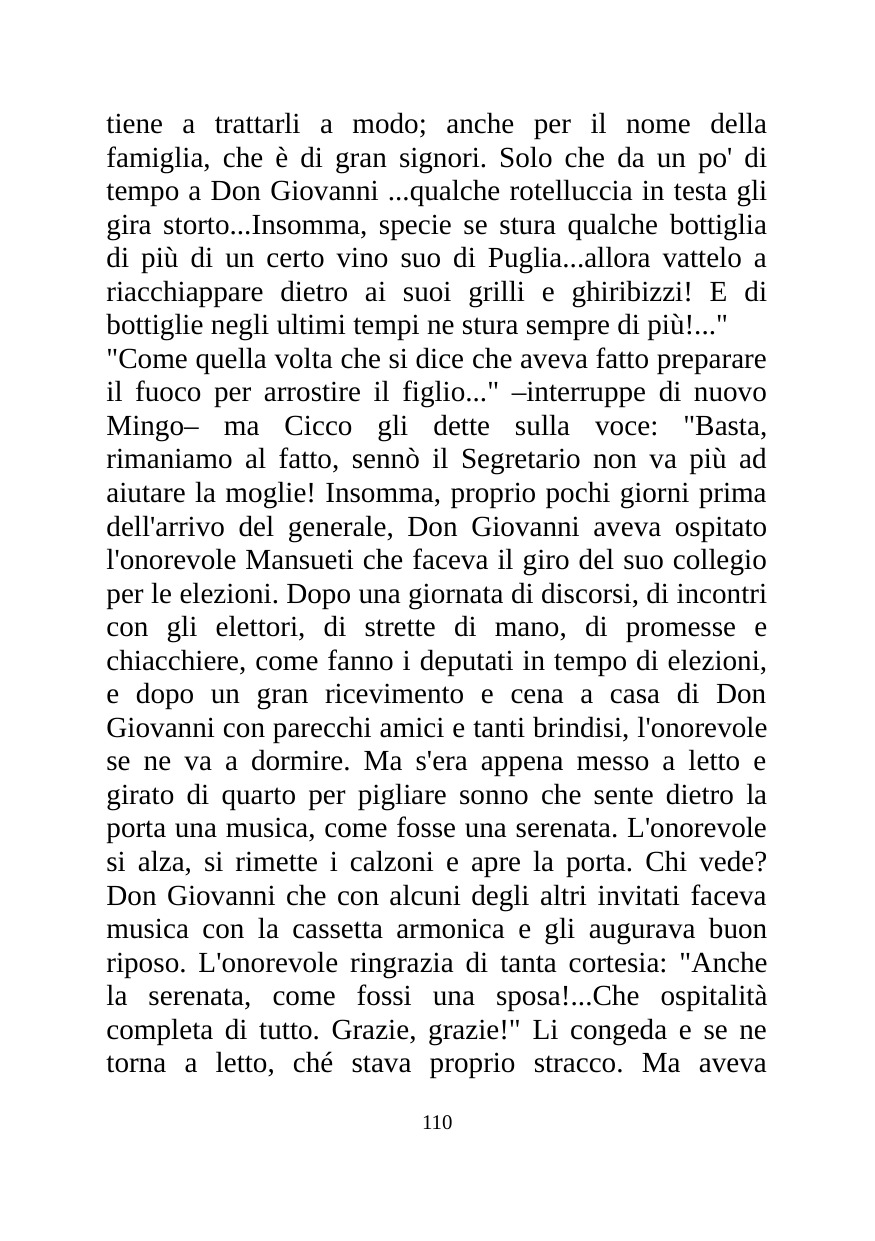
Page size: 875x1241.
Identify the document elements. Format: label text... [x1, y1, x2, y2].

text tiene a trattarli a modo; anche per il nome della famiglia, che è di gran signori. Solo che da un po' di tempo a Don Giovanni ...qualche rotelluccia in testa gli gira storto...Insomma, specie se stura qualche bottiglia di più di un certo vino suo di Puglia...allora vattelo a riacchiappare dietro ai suoi grilli e ghiribizzi! E di bottiglie negli ultimi tempi ne stura sempre di più!..." [106, 106, 768, 341]
text "Come quella volta che si dice che aveva fatto preparare il fuoco per arrostire il figlio..." –interruppe di nuovo Mingo– ma Cicco gli dette sulla voce: "Basta, rimaniamo al fatto, sennò il Segretario non va più ad aiutare la moglie! Insomma, proprio pochi giorni prima dell'arrivo del generale, Don Giovanni aveva ospitato l'onorevole Mansueti che faceva il giro del suo collegio per le elezioni. Dopo una giornata di discorsi, di incontri con gli elettori, di strette di mano, di promesse e chiacchiere, come fanno i deputati in tempo di elezioni, e dopo un gran ricevimento e cena a casa di Don Giovanni con parecchi amici e tanti brindisi, l'onorevole se ne va a dormire. Ma s'era appena messo a letto e girato di quarto per pigliare sonno che sente dietro la porta una musica, come fosse una serenata. L'onorevole si alza, si rimette i calzoni e apre la porta. Chi vede? Don Giovanni che con alcuni degli altri invitati faceva musica con la cassetta armonica e gli augurava buon riposo. L'onorevole ringrazia di tanta cortesia: "Anche la serenata, come fossi una sposa!...Che ospitalità completa di tutto. Grazie, grazie!" Li congeda e se ne torna a letto, ché stava proprio stracco. Ma aveva [106, 341, 768, 1079]
